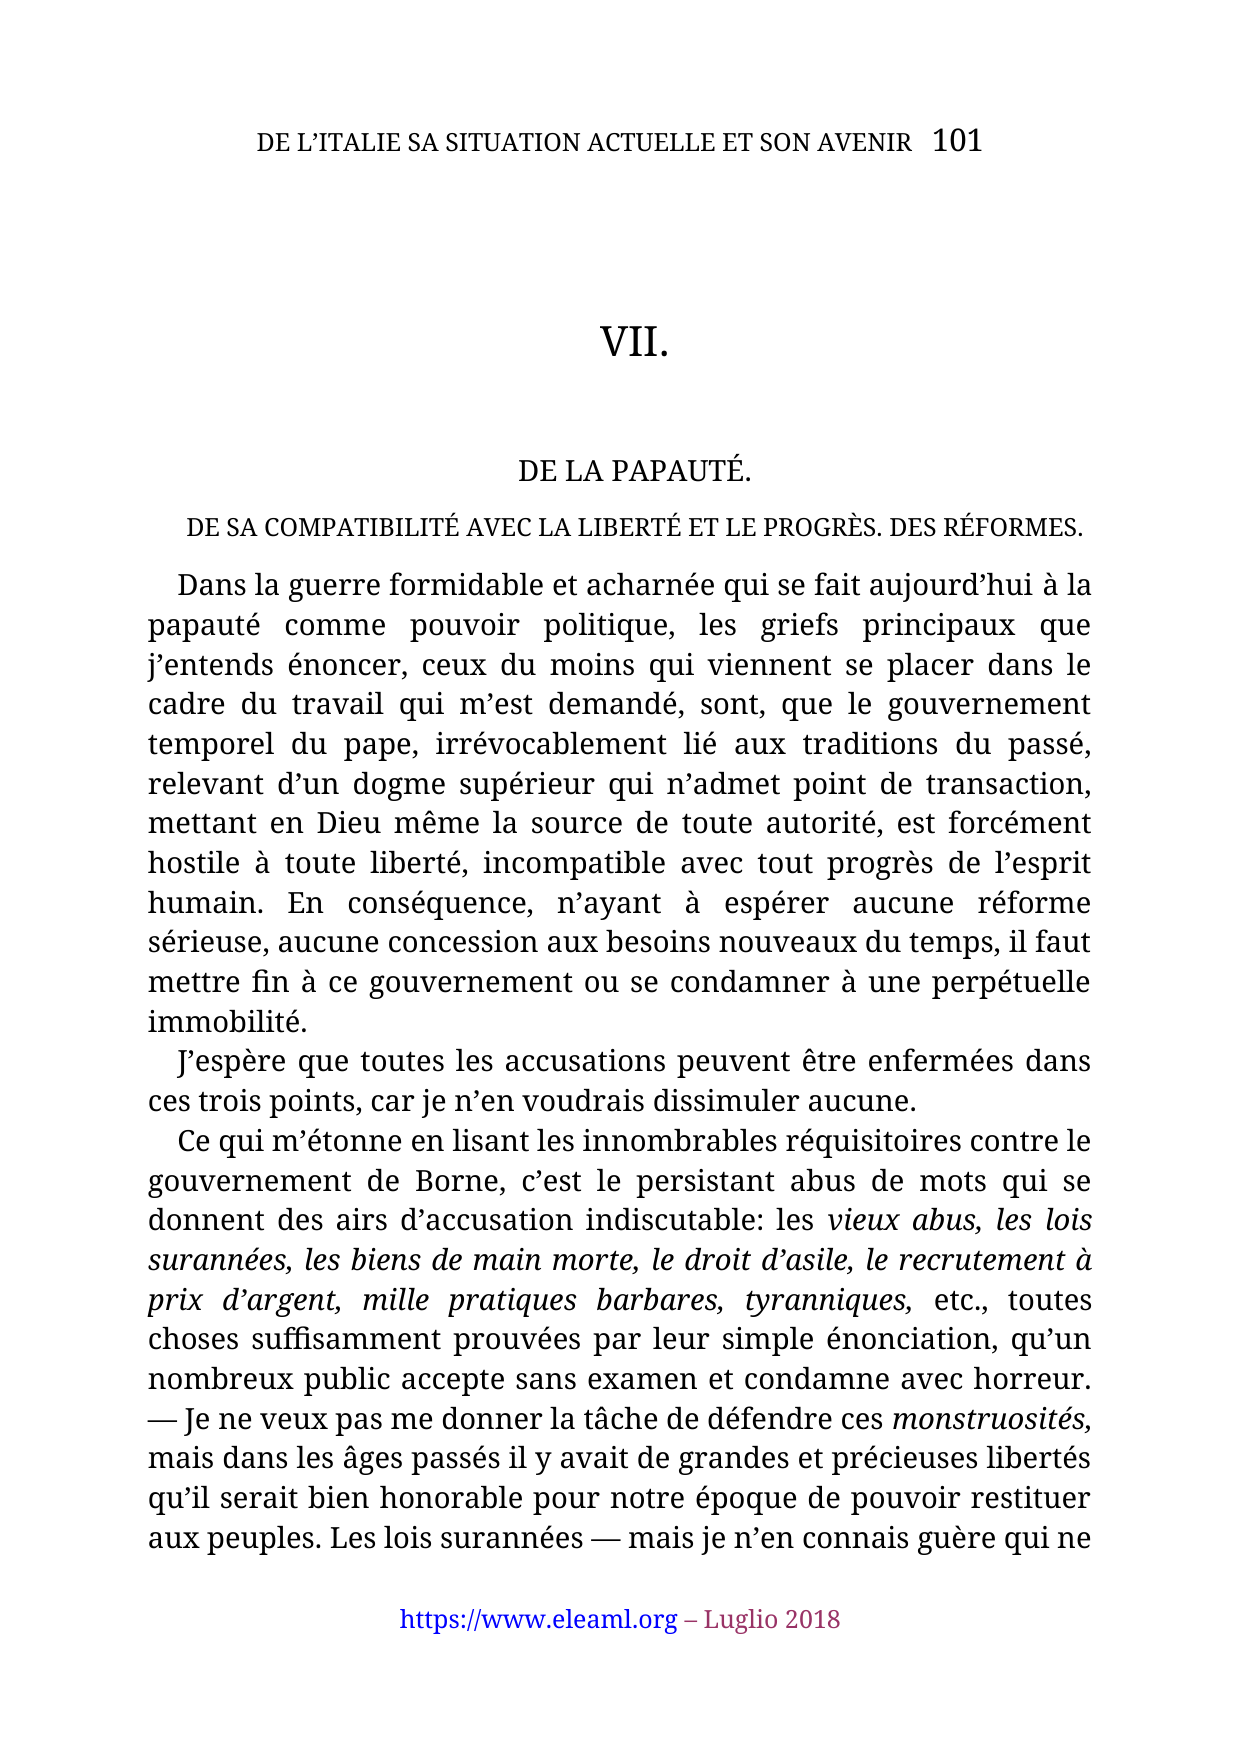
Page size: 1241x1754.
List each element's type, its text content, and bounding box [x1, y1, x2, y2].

text Ce qui m’étonne en lisant les innombrables réquisitoires contre le gouvernement de Borne, c’est le persistant abus de mots qui se donnent des airs d’accusation indiscutable: les vieux abus, les lois surannées, les biens de main morte, le droit d’asile, le recrutement à prix d’argent, mille pratiques barbares, tyranniques, etc., toutes choses suffisamment prouvées par leur simple énonciation, qu’un nombreux public accepte sans examen et condamne avec horreur. — Je ne veux pas me donner la tâche de défendre ces monstruosités, mais dans les âges passés il y avait de grandes et précieuses libertés qu’il serait bien honorable pour notre époque de pouvoir restituer aux peuples. Les lois surannées — mais je n’en connais guère qui ne [148, 1120, 1093, 1557]
text DE LA PAPAUTÉ. [148, 450, 1093, 490]
text VII. [148, 312, 1093, 369]
text DE SA COMPATIBILITÉ AVEC LA LIBERTÉ ET LE PROGRÈS. DES RÉFORMES. [148, 510, 1093, 544]
text J’espère que toutes les accusations peuvent être enfermées dans ces trois points, car je n’en voudrais dissimuler aucune. [148, 1041, 1093, 1120]
text Dans la guerre formidable et acharnée qui se fait aujourd’hui à la papauté comme pouvoir politique, les griefs principaux que j’entends énoncer, ceux du moins qui viennent se placer dans le cadre du travail qui m’est demandé, sont, que le gouvernement temporel du pape, irrévocablement lié aux traditions du passé, relevant d’un dogme supérieur qui n’admet point de transaction, mettant en Dieu même la source de toute autorité, est forcément hostile à toute liberté, incompatible avec tout progrès de l’esprit humain. En conséquence, n’ayant à espérer aucune réforme sérieuse, aucune concession aux besoins nouveaux du temps, il faut mettre fin à ce gouvernement ou se condamner à une perpétuelle immobilité. [148, 564, 1093, 1041]
